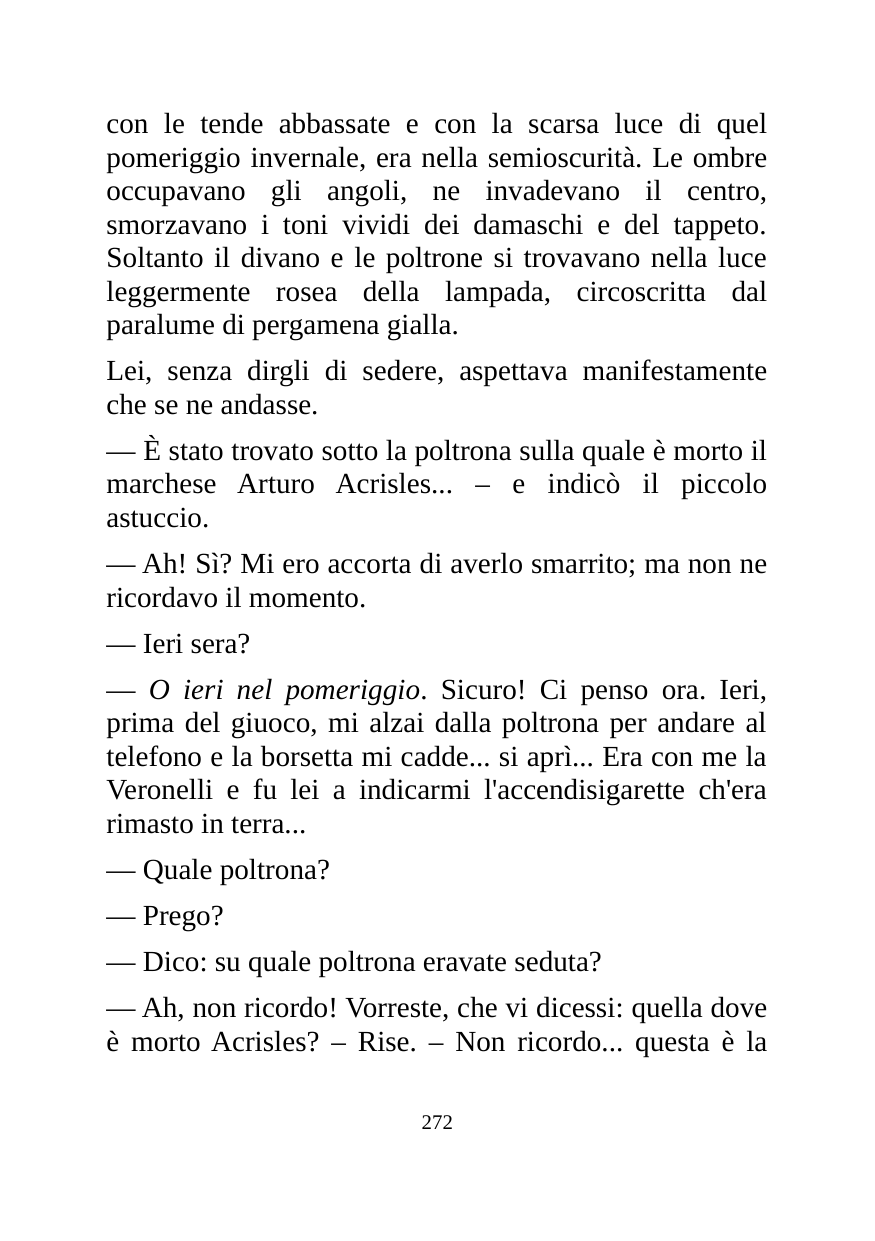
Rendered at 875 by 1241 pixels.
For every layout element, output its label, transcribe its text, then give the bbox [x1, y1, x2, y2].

text — Ieri sera? [106, 626, 768, 659]
text — Dico: su quale poltrona eravate seduta? [106, 944, 768, 978]
text — Ah, non ricordo! Vorreste, che vi dicessi: quella dove è morto Acrisles? – Rise. – Non ricordo... questa è la [106, 990, 768, 1057]
text — Quale poltrona? [106, 852, 768, 886]
text Lei, senza dirgli di sedere, aspettava manifestamente che se ne andasse. [106, 353, 768, 421]
text — È stato trovato sotto la poltrona sulla quale è morto il marchese Arturo Acrisles... – e indicò il piccolo astuccio. [106, 433, 768, 534]
text — Ah! Sì? Mi ero accorta di averlo smarrito; ma non ne ricordavo il momento. [106, 546, 768, 613]
text — Prego? [106, 898, 768, 932]
text — O ieri nel pomeriggio. Sicuro! Ci penso ora. Ieri, prima del giuoco, mi alzai dalla poltrona per andare al telefono e la borsetta mi cadde... si aprì... Era con me la Veronelli e fu lei a indicarmi l'accendisigarette ch'era rimasto in terra... [106, 672, 768, 839]
text con le tende abbassate e con la scarsa luce di quel pomeriggio invernale, era nella semioscurità. Le ombre occupavano gli angoli, ne invadevano il centro, smorzavano i toni vividi dei damaschi e del tappeto. Soltanto il divano e le poltrone si trovavano nella luce leggermente rosea della lampada, circoscritta dal paralume di pergamena gialla. [106, 106, 768, 341]
